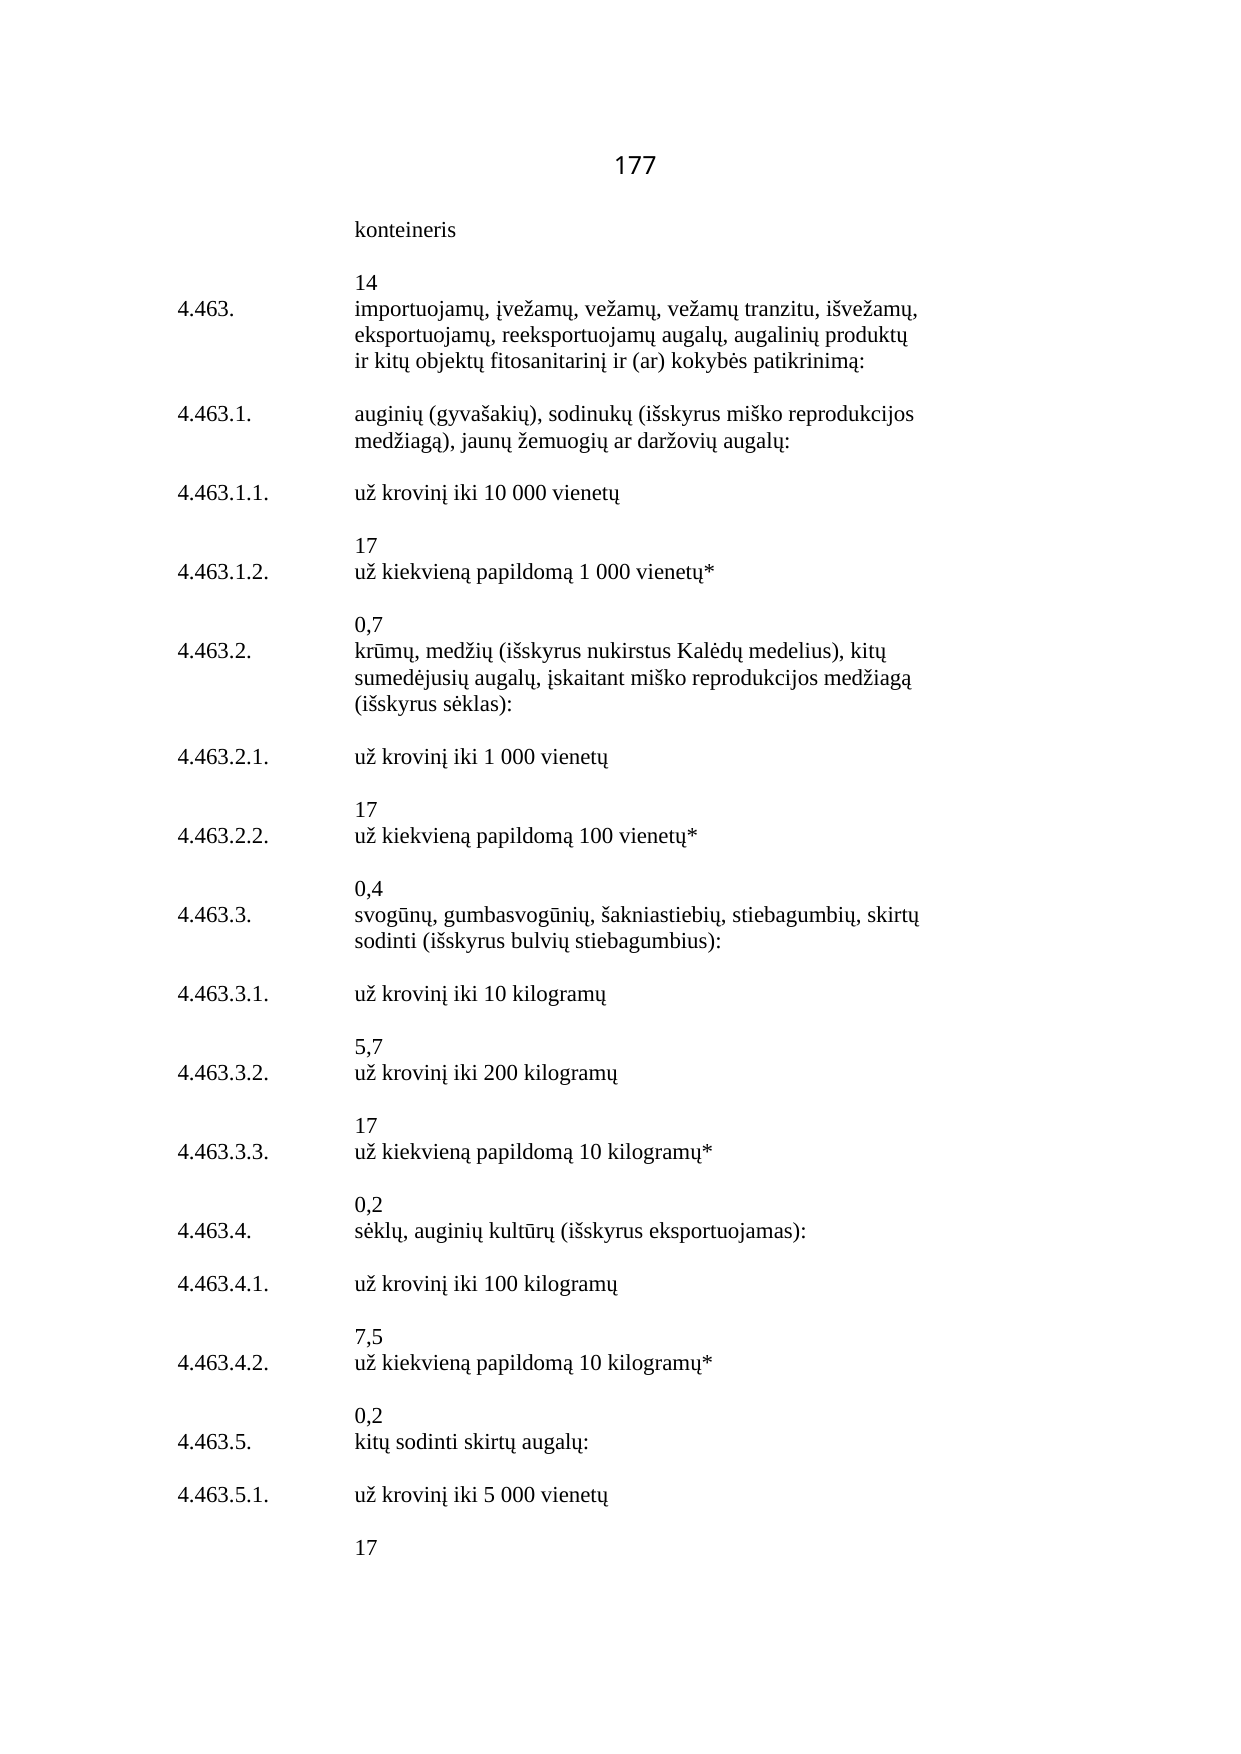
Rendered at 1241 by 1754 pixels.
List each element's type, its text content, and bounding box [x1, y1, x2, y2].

text 4.463. importuojamų, įvežamų, vežamų, vežamų tranzitu, išvežamų, [177, 295, 945, 321]
text konteineris 14 [354, 216, 945, 295]
text 4.463.3.2. už krovinį iki 200 kilogramų 17 [177, 1059, 945, 1138]
text 4.463.1.1. už krovinį iki 10 000 vienetų 17 [177, 479, 945, 558]
text 4.463.1. auginių (gyvašakių), sodinukų (išskyrus miško reprodukcijos [177, 400, 945, 427]
text 4.463.2.2. už kiekvieną papildomą 100 vienetų* 0,4 [177, 822, 945, 901]
text 4.463.4.2. už kiekvieną papildomą 10 kilogramų* 0,2 [177, 1349, 945, 1428]
text 4.463.4.1. už krovinį iki 100 kilogramų 7,5 [177, 1270, 945, 1349]
text 4.463.3.3. už kiekvieną papildomą 10 kilogramų* 0,2 [177, 1138, 945, 1217]
text sodinti (išskyrus bulvių stiebagumbius): [354, 927, 945, 980]
text 4.463.2.1. už krovinį iki 1 000 vienetų 17 [177, 743, 945, 822]
text ir kitų objektų fitosanitarinį ir (ar) kokybės patikrinimą: [354, 348, 945, 400]
text 4.463.2. krūmų, medžių (išskyrus nukirstus Kalėdų medelius), kitų [177, 637, 945, 664]
text 4.463.5.1. už krovinį iki 5 000 vienetų 17 [177, 1481, 945, 1560]
text eksportuojamų, reeksportuojamų augalų, augalinių produktų [354, 321, 945, 348]
text 4.463.4. sėklų, auginių kultūrų (išskyrus eksportuojamas): [177, 1217, 945, 1270]
text 4.463.5. kitų sodinti skirtų augalų: [177, 1428, 945, 1481]
text 4.463.3.1. už krovinį iki 10 kilogramų 5,7 [177, 980, 945, 1059]
text medžiagą), jaunų žemuogių ar daržovių augalų: [354, 427, 945, 479]
text 4.463.3. svogūnų, gumbasvogūnių, šakniastiebių, stiebagumbių, skirtų [177, 901, 945, 927]
text 4.463.1.2. už kiekvieną papildomą 1 000 vienetų* 0,7 [177, 558, 945, 637]
text sumedėjusių augalų, įskaitant miško reprodukcijos medžiagą [354, 664, 945, 690]
text (išskyrus sėklas): [354, 690, 945, 743]
